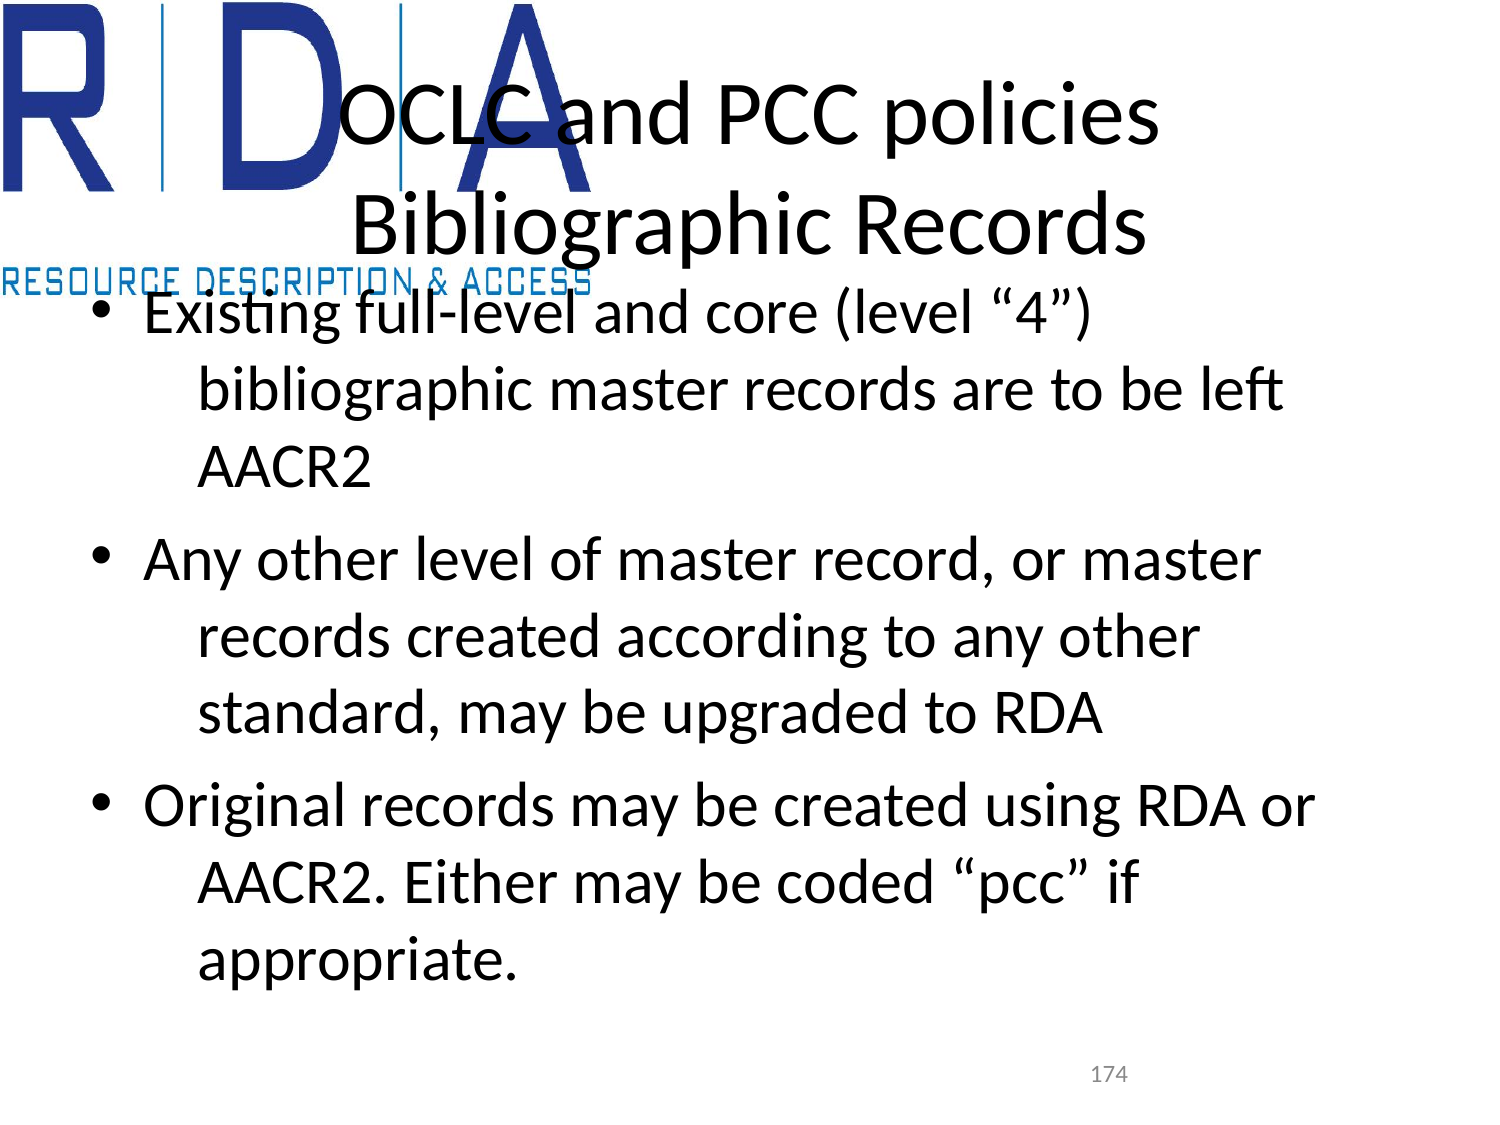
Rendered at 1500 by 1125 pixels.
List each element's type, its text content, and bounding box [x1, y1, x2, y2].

text_box 174 [1074, 1042, 1426, 1103]
title OCLC and PCC policies Bibliographic Records [75, 45, 1426, 233]
list Existing full-level and core (level “4”) bibliographic master records are to be left AACR2 Any other level of master record, or master records created according to any other standard, may be upgraded to RDA Original records may be created using RDA or AACR2. Either may be coded “pcc” if appropriate. [75, 262, 1426, 1005]
